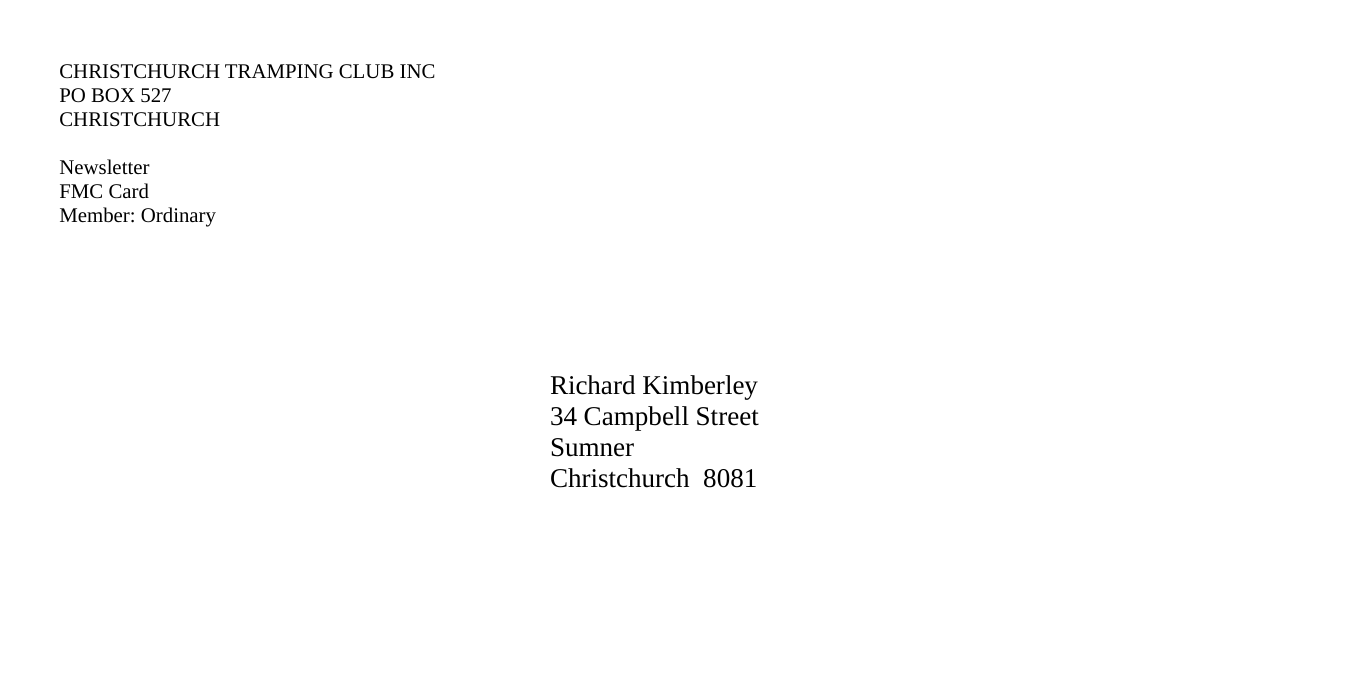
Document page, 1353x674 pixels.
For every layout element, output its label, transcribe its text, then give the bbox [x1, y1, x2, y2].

text Christchurch 8081 [550, 462, 1293, 493]
text 34 Campbell Street [550, 400, 1293, 431]
text FMC Card [59, 179, 1293, 203]
text CHRISTCHURCH TRAMPING CLUB INC [59, 59, 1293, 83]
text Member: Ordinary [59, 203, 1293, 227]
text Richard Kimberley [550, 369, 1293, 400]
text PO BOX 527 [59, 83, 1293, 107]
text Newsletter [59, 155, 1293, 179]
text CHRISTCHURCH [59, 107, 1293, 131]
text Sumner [550, 431, 1293, 462]
